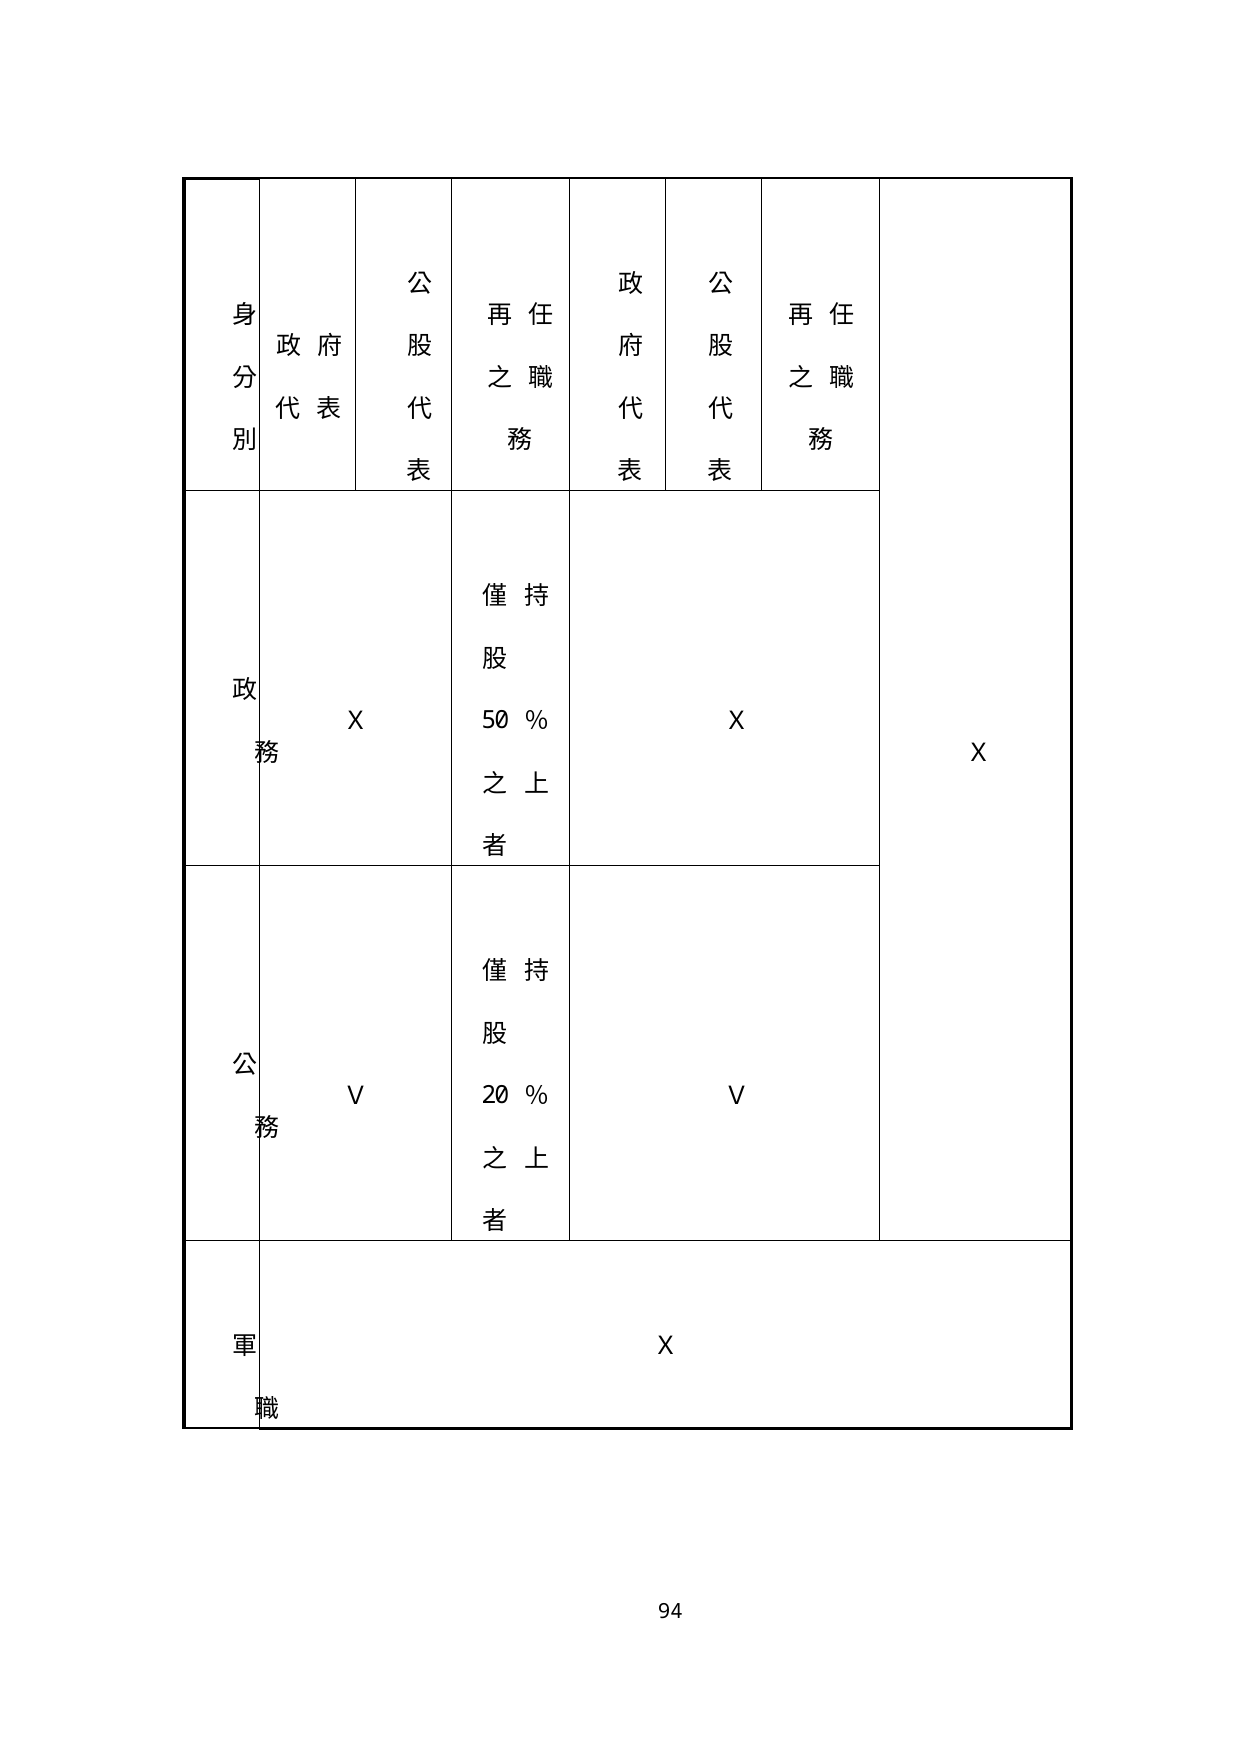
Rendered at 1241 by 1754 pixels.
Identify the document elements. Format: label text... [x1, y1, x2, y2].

table_cell 再任之職務 [762, 179, 879, 490]
table_cell Ｘ [570, 491, 879, 865]
table_cell 政府代表 [570, 179, 665, 490]
table_cell Ｘ [880, 179, 1070, 1240]
table_cell 再任之職務 [452, 179, 569, 490]
table_cell 軍職 [186, 1241, 259, 1427]
table_cell 僅持股50％之上者 [452, 491, 569, 865]
table_cell 政務 [186, 491, 259, 865]
table_cell 公股代表 [666, 179, 761, 490]
table_cell Ｖ [260, 866, 451, 1240]
table_header 身分別 [186, 180, 259, 490]
table_cell Ｘ [260, 1241, 1070, 1427]
table_cell 僅持股20％之上者 [452, 866, 569, 1240]
table_cell 公股代表 [356, 179, 451, 490]
table_cell 政府代表 [260, 179, 355, 490]
table_cell Ｘ [260, 491, 451, 865]
table_cell 公務 [186, 866, 259, 1240]
table_cell Ｖ [570, 866, 879, 1240]
